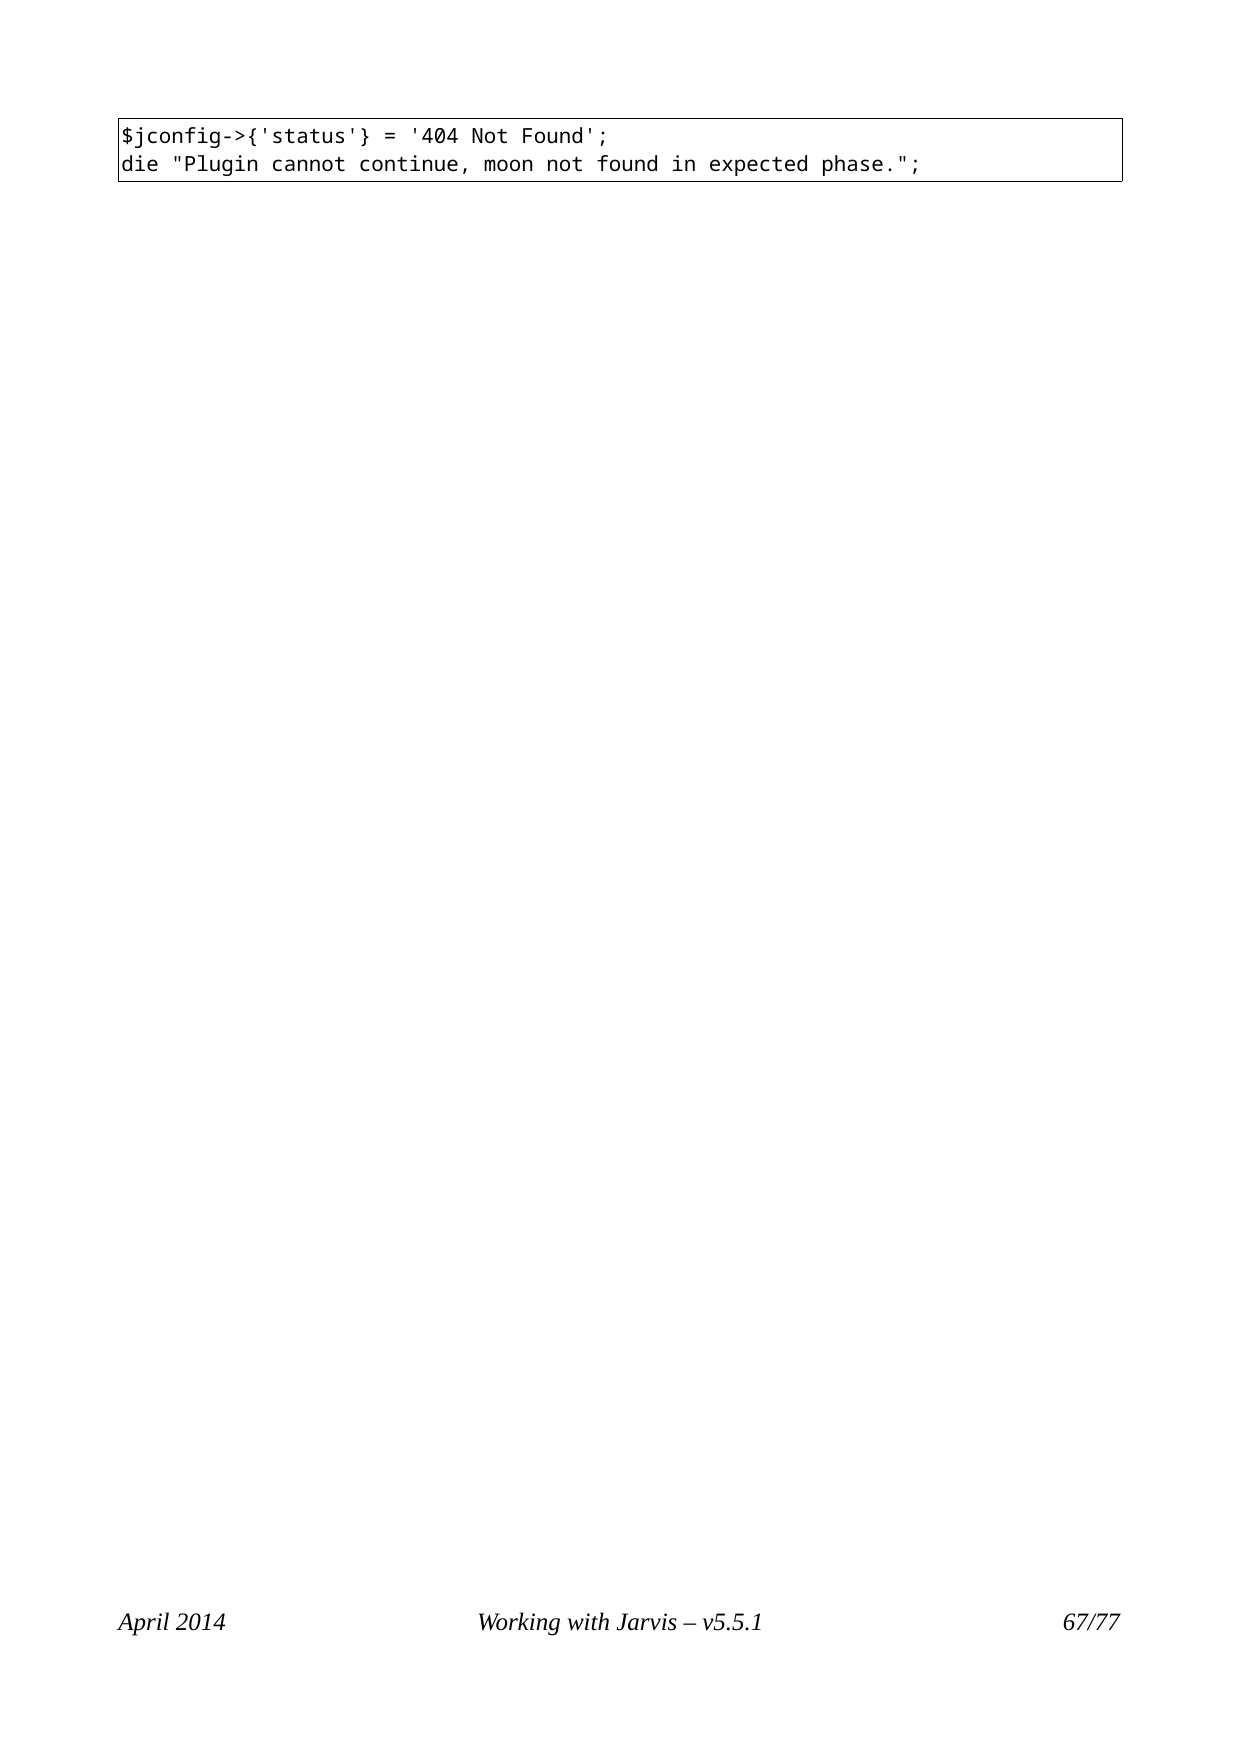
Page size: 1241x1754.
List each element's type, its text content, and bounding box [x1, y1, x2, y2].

text die "Plugin cannot continue, moon not found in expected phase."; [119, 147, 1122, 181]
text $jconfig->{'status'} = '404 Not Found'; [119, 119, 1122, 147]
